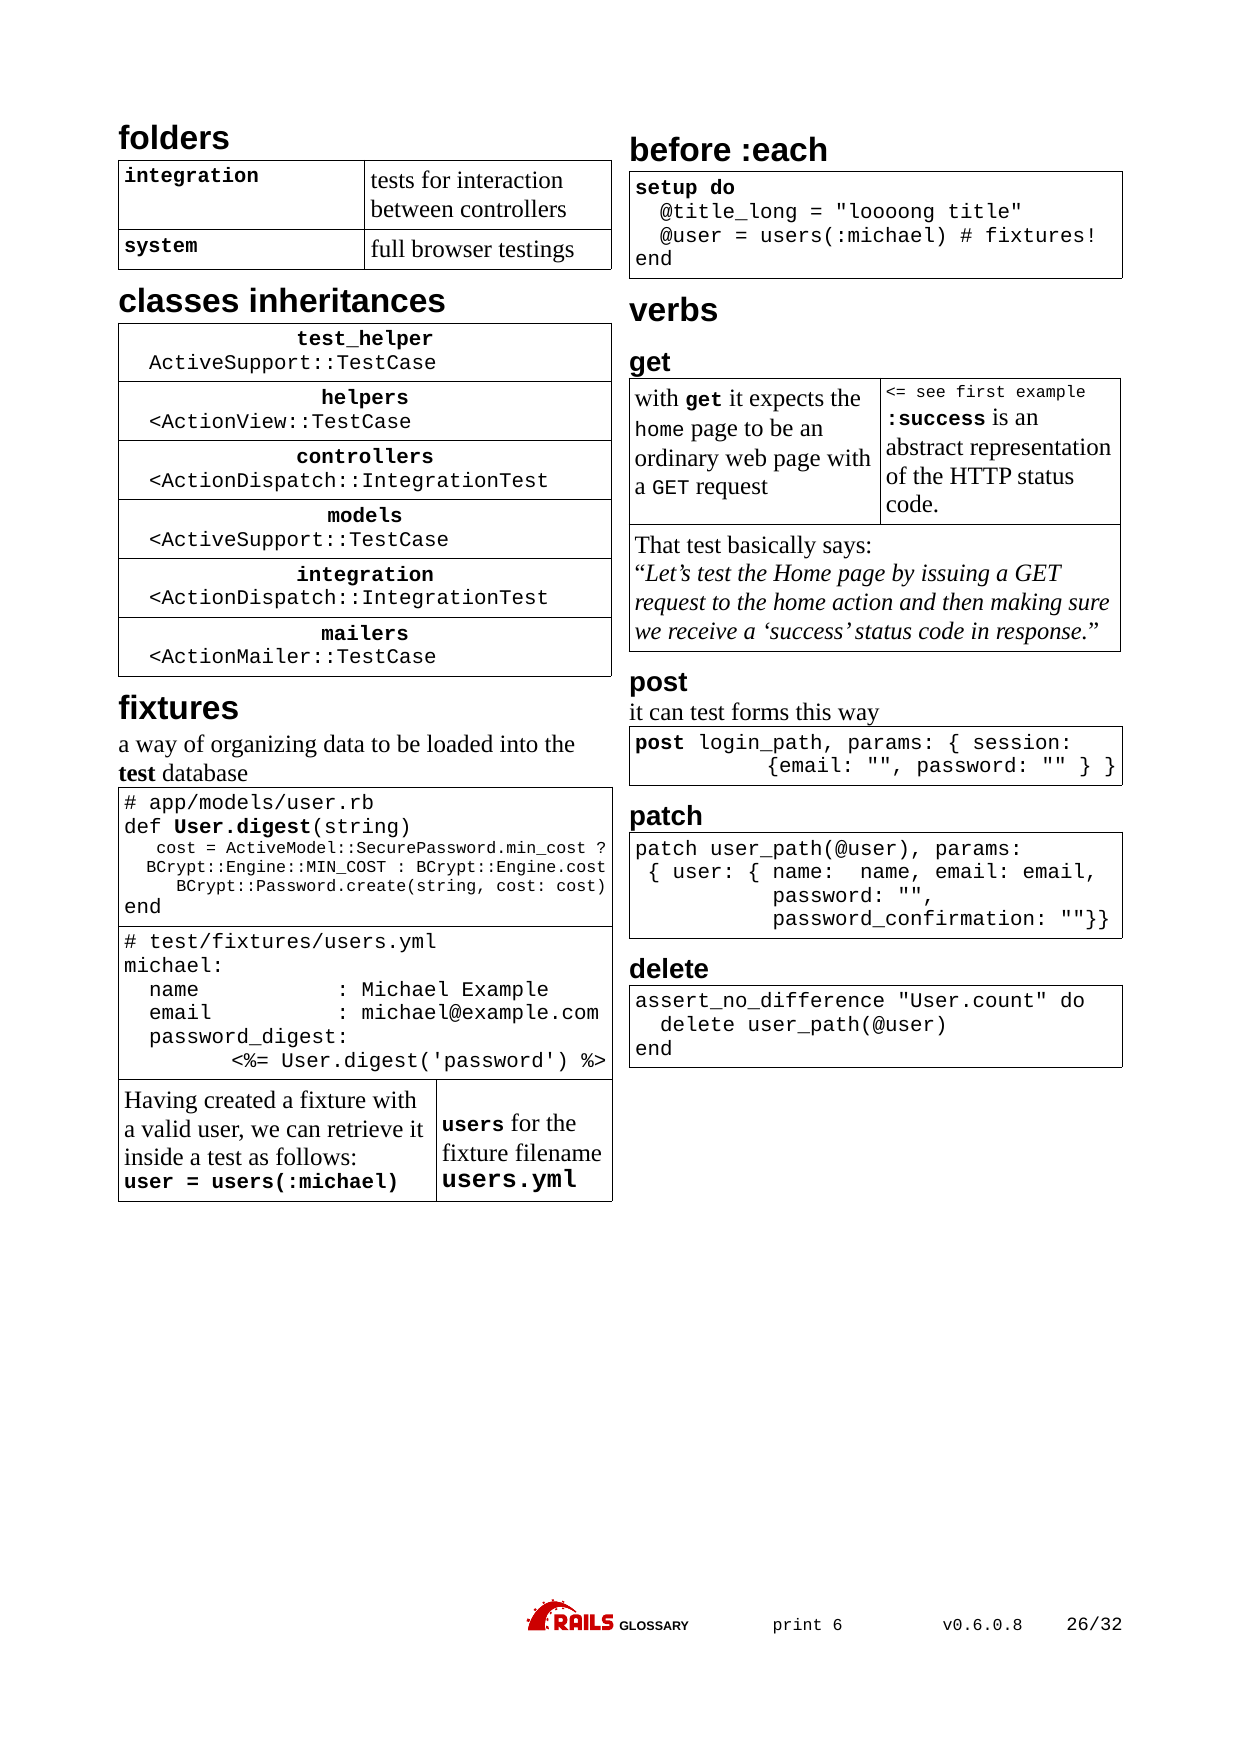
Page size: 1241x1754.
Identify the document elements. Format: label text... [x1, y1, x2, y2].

table_cell mailers <ActionMailer::TestCase [119, 618, 611, 676]
table_cell controllers <ActionDispatch::IntegrationTest [119, 441, 611, 499]
table_header with get it expects the home page to be an ordinary web page with a GET request [630, 379, 880, 524]
table_cell users for the fixture filename users.yml [437, 1080, 612, 1201]
subtitle folders [118, 118, 611, 157]
table_header integration [119, 161, 364, 229]
table_header setup do @title_long = "loooong title" @user = users(:michael) # fixtures! end [630, 172, 1122, 278]
text it can test forms this way [629, 697, 1122, 726]
text a way of organizing data to be loaded into the test database [118, 729, 611, 787]
table_header # app/models/user.rb def User.digest(string) cost = ActiveModel::SecurePassword.min_cost ? BCrypt::Engine::MIN_COST : BCrypt::Engine.cost BCrypt::Password.create(string, cost: cost) end [119, 788, 612, 926]
subtitle post [629, 665, 1122, 697]
subtitle before :each [629, 130, 1122, 168]
subtitle fixtures [118, 687, 611, 726]
table_cell Having created a fixture with a valid user, we can retrieve it inside a test as follows: user = users(:michael) [119, 1080, 436, 1201]
table_header patch user_path(@user), params: { user: { name: name, email: email, password: "", password_confirmation: ""}} [630, 833, 1122, 938]
table_header <= see first example :success is an abstract representation of the HTTP status code. [881, 379, 1120, 524]
table_header tests for interaction between controllers [365, 161, 611, 229]
table_header post login_path, params: { session: {email: "", password: "" } } [630, 727, 1122, 785]
subtitle get [629, 346, 1122, 378]
subtitle patch [629, 800, 1122, 832]
table_header assert_no_difference "User.count" do delete user_path(@user) end [630, 986, 1122, 1067]
table_cell integration <ActionDispatch::IntegrationTest [119, 559, 611, 617]
table_cell That test basically says: “Let’s test the Home page by issuing a GET request to the home action and then making sure we receive a ‘success’ status code in response.” [630, 525, 1120, 651]
subtitle classes inheritances [118, 281, 611, 319]
table_cell # test/fixtures/users.yml michael: name : Michael Example email : michael@example.com password_digest: <%= User.digest('password') %> [119, 927, 612, 1079]
table_cell models <ActiveSupport::TestCase [119, 500, 611, 558]
table_cell system [119, 230, 364, 269]
subtitle delete [629, 953, 1122, 984]
table_cell full browser testings [365, 230, 611, 269]
subtitle verbs [629, 289, 1122, 328]
table_header test_helper ActiveSupport::TestCase [119, 324, 611, 381]
table_cell helpers <ActionView::TestCase [119, 382, 611, 440]
